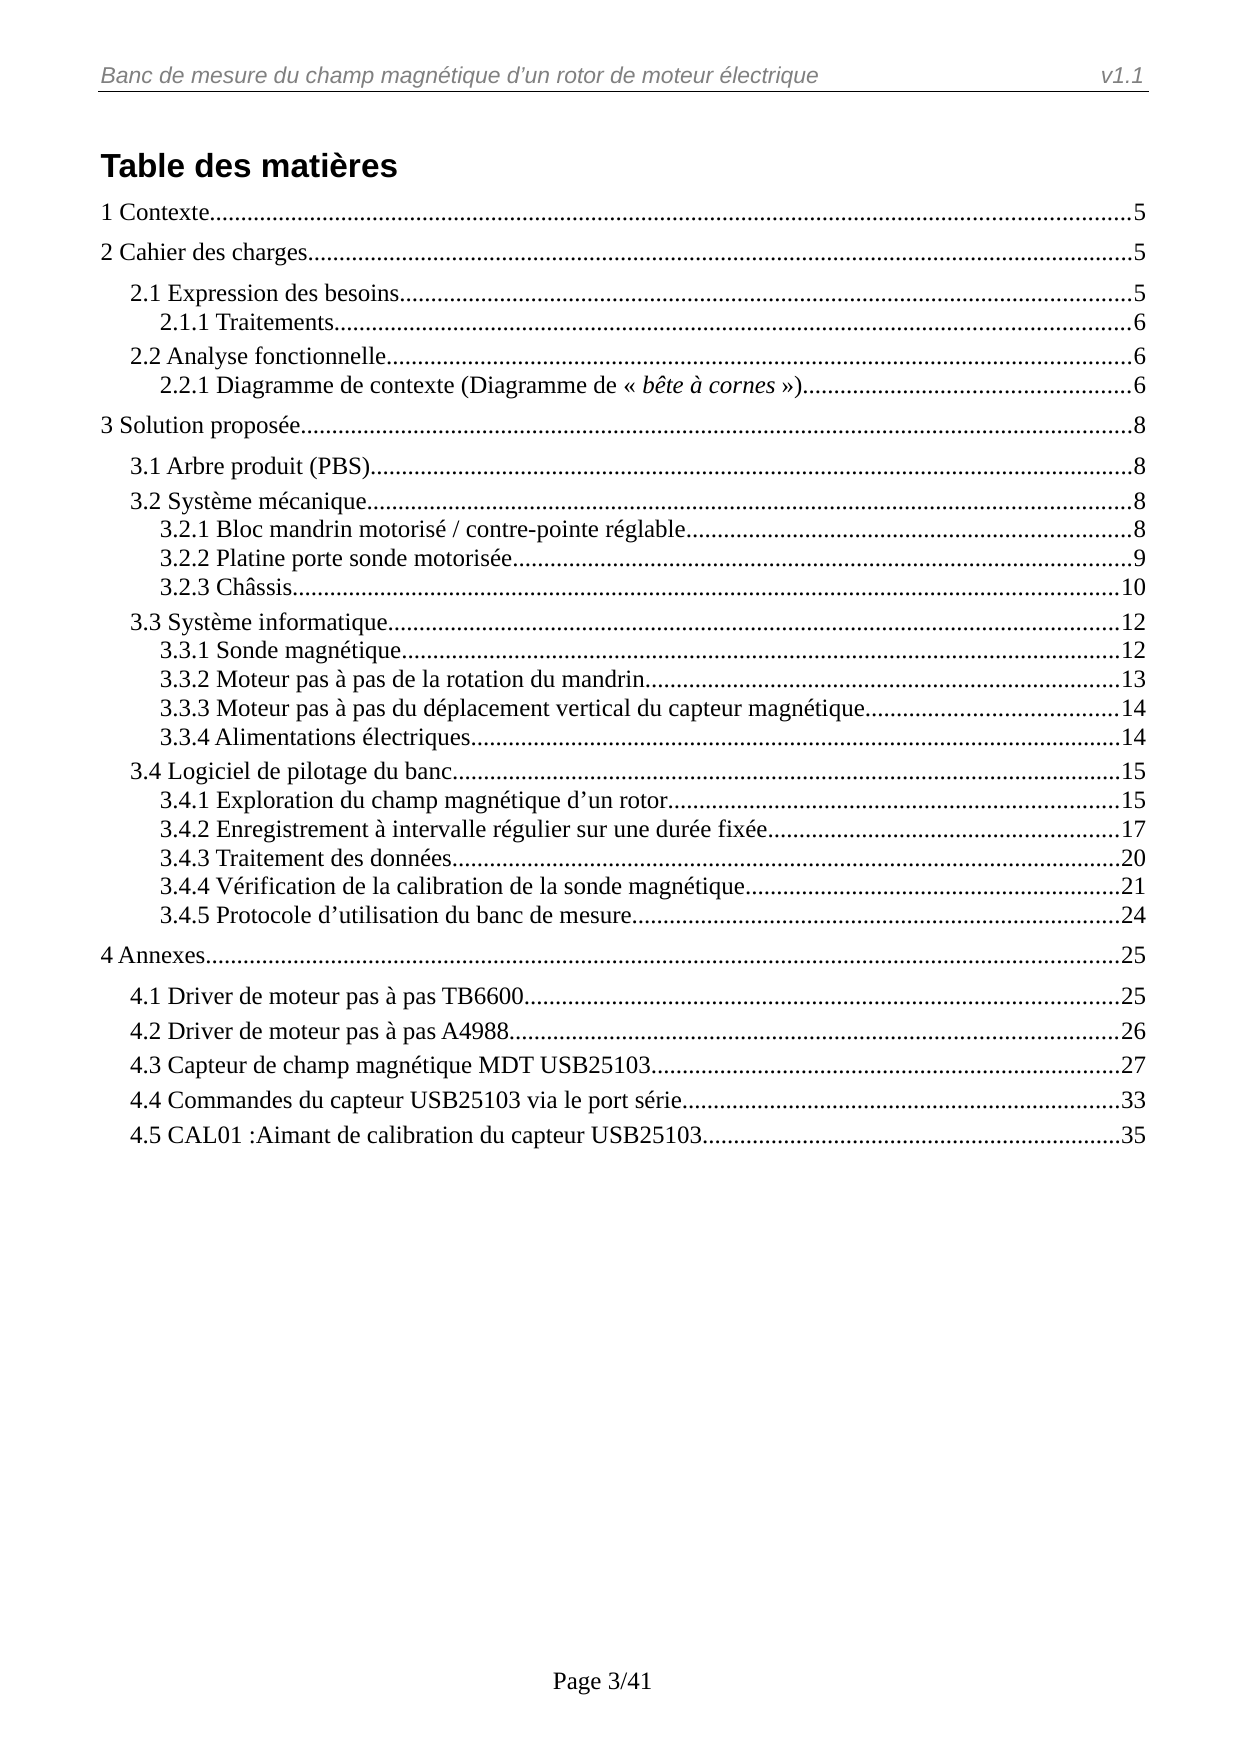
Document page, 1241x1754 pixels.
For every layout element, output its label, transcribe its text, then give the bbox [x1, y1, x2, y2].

text 2.2.1 Diagramme de contexte (Diagramme de « bête à cornes ») 6 [159, 370, 1146, 399]
text 3 Solution proposée 8 [100, 411, 1146, 439]
text 3.4.2 Enregistrement à intervalle régulier sur une durée fixée 17 [159, 814, 1146, 843]
text 1 Contexte 5 [100, 197, 1146, 226]
text 3.2.3 Châssis 10 [159, 572, 1146, 601]
text 4.1 Driver de moteur pas à pas TB6600 25 [130, 981, 1146, 1010]
text 3.3.1 Sonde magnétique 12 [159, 635, 1146, 664]
text 3.4.4 Vérification de la calibration de la sonde magnétique 21 [159, 871, 1146, 900]
text 3.3.3 Moteur pas à pas du déplacement vertical du capteur magnétique 14 [159, 693, 1146, 722]
text 3.2 Système mécanique 8 [130, 486, 1146, 514]
text 4.3 Capteur de champ magnétique MDT USB25103 27 [130, 1051, 1146, 1079]
text 4.4 Commandes du capteur USB25103 via le port série 33 [130, 1085, 1146, 1114]
text 4 Annexes 25 [100, 941, 1146, 969]
text 2.1.1 Traitements 6 [159, 307, 1146, 335]
text 2.1 Expression des besoins 5 [130, 278, 1146, 307]
text 4.5 CAL01 :Aimant de calibration du capteur USB25103 35 [130, 1120, 1146, 1149]
text 3.4 Logiciel de pilotage du banc 15 [130, 756, 1146, 785]
text 2 Cahier des charges 5 [100, 237, 1146, 266]
subtitle Table des matières [100, 146, 1146, 184]
text 3.3.4 Alimentations électriques 14 [159, 722, 1146, 750]
text 3.4.3 Traitement des données 20 [159, 843, 1146, 871]
text 3.3.2 Moteur pas à pas de la rotation du mandrin 13 [159, 664, 1146, 693]
text 3.2.1 Bloc mandrin motorisé / contre-pointe réglable 8 [159, 514, 1146, 543]
text 3.4.5 Protocole d’utilisation du banc de mesure 24 [159, 900, 1146, 929]
text 3.3 Système informatique 12 [130, 607, 1146, 635]
text 2.2 Analyse fonctionnelle 6 [130, 341, 1146, 370]
text 3.2.2 Platine porte sonde motorisée 9 [159, 543, 1146, 572]
text 4.2 Driver de moteur pas à pas A4988 26 [130, 1016, 1146, 1044]
text 3.4.1 Exploration du champ magnétique d’un rotor 15 [159, 785, 1146, 814]
text 3.1 Arbre produit (PBS) 8 [130, 451, 1146, 480]
